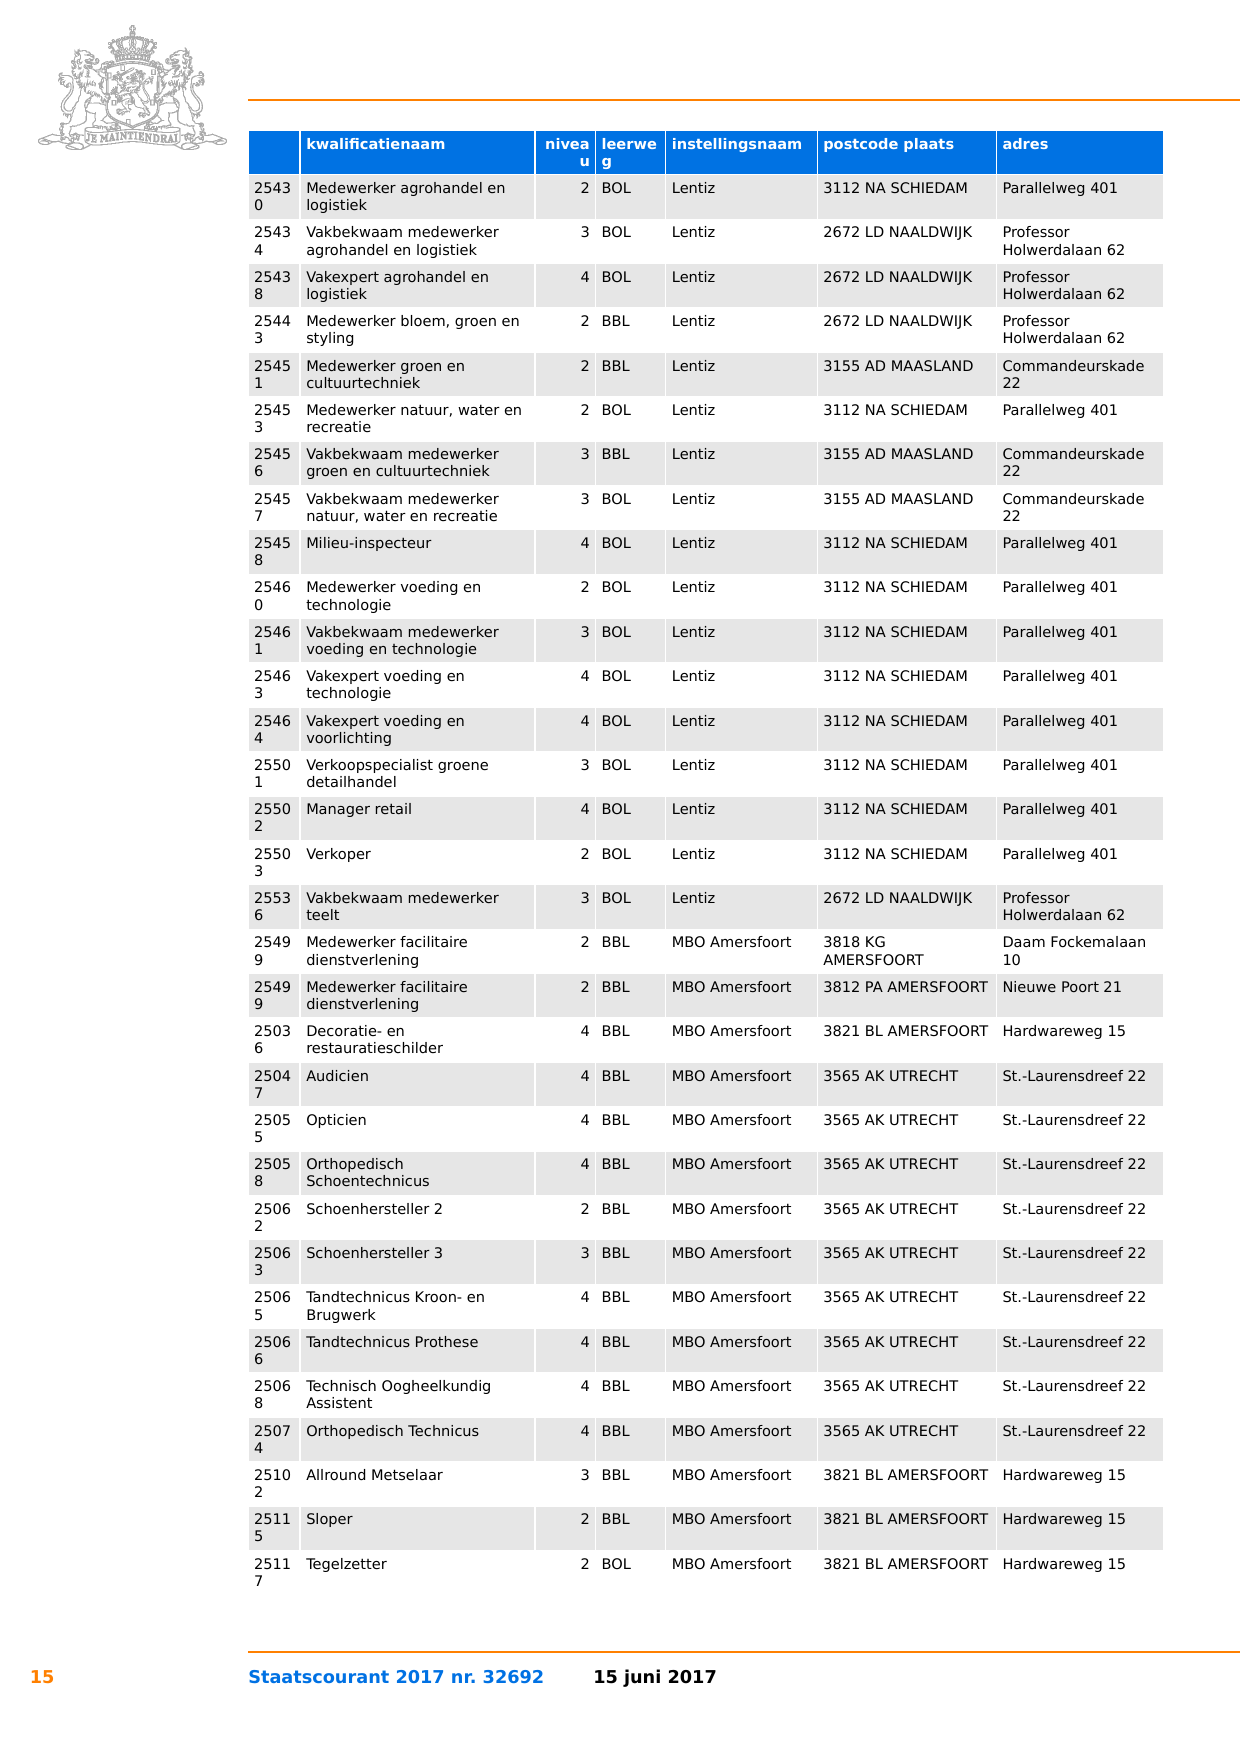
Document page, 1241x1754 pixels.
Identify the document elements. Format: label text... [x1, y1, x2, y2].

table_cell 4 [536, 1152, 595, 1195]
table_cell 3812 PA AMERSFOORT [818, 974, 996, 1017]
table_cell 3565 AK UTRECHT [818, 1196, 996, 1239]
table_cell Medewerker groen en cultuurtechniek [301, 353, 534, 396]
table_cell Lentiz [666, 708, 817, 751]
table_cell 2 [536, 309, 595, 352]
table_cell Lentiz [666, 264, 817, 307]
table_cell BBL [596, 1063, 665, 1106]
table_cell 3 [536, 442, 595, 485]
table_cell 4 [536, 1329, 595, 1372]
table_cell 3 [536, 1240, 595, 1284]
table_cell St.-Laurensdreef 22 [997, 1418, 1163, 1461]
table_cell 4 [536, 1418, 595, 1461]
table_cell Parallelweg 401 [997, 797, 1163, 840]
table_cell MBO Amersfoort [666, 1329, 817, 1372]
table_cell Commandeurskade 22 [997, 353, 1163, 396]
table_cell 3155 AD MAASLAND [818, 442, 996, 485]
table_cell 25456 [249, 442, 299, 485]
table_cell Vakexpert voeding en voorlichting [301, 708, 534, 751]
table_cell 25451 [249, 353, 299, 396]
table_cell Vakexpert agrohandel en logistiek [301, 264, 534, 307]
table_cell BBL [596, 1240, 665, 1284]
table_cell 2 [536, 1551, 595, 1594]
table_cell 25115 [249, 1507, 299, 1550]
table_cell BOL [596, 1551, 665, 1594]
table_cell Orthopedisch Technicus [301, 1418, 534, 1461]
table_cell Hardwareweg 15 [997, 1019, 1163, 1062]
table_cell 4 [536, 264, 595, 307]
table_cell 25430 [249, 175, 299, 219]
table_cell 3565 AK UTRECHT [818, 1374, 996, 1417]
table_header postcode plaats [818, 131, 996, 174]
table_cell MBO Amersfoort [666, 1551, 817, 1594]
table_cell BBL [596, 1285, 665, 1328]
table_cell BBL [596, 1418, 665, 1461]
table_cell Vakexpert voeding en technologie [301, 664, 534, 707]
table_cell Allround Metselaar [301, 1462, 534, 1506]
table_cell Lentiz [666, 885, 817, 929]
table_cell Verkoper [301, 841, 534, 884]
table_cell 3112 NA SCHIEDAM [818, 752, 996, 796]
table_cell BBL [596, 309, 665, 352]
table_cell Parallelweg 401 [997, 841, 1163, 884]
table_cell MBO Amersfoort [666, 1063, 817, 1106]
table_cell 3 [536, 1462, 595, 1506]
table_cell Lentiz [666, 797, 817, 840]
table_cell Parallelweg 401 [997, 619, 1163, 662]
table_cell Parallelweg 401 [997, 575, 1163, 618]
table_cell 25501 [249, 752, 299, 796]
table_cell Lentiz [666, 442, 817, 485]
table_cell Parallelweg 401 [997, 530, 1163, 574]
table_cell 2 [536, 175, 595, 219]
table_cell 3112 NA SCHIEDAM [818, 664, 996, 707]
table_cell BOL [596, 530, 665, 574]
table_cell Lentiz [666, 530, 817, 574]
table_cell MBO Amersfoort [666, 1152, 817, 1195]
table_cell St.-Laurensdreef 22 [997, 1107, 1163, 1151]
table_cell BBL [596, 353, 665, 396]
table_cell BOL [596, 752, 665, 796]
table_cell Lentiz [666, 752, 817, 796]
table_cell 3565 AK UTRECHT [818, 1329, 996, 1372]
table_cell BOL [596, 175, 665, 219]
table_cell 25503 [249, 841, 299, 884]
table_cell BBL [596, 1196, 665, 1239]
table_cell 2 [536, 1507, 595, 1550]
table_header adres [997, 131, 1163, 174]
table_cell Parallelweg 401 [997, 664, 1163, 707]
table_cell 25047 [249, 1063, 299, 1106]
table_cell 3 [536, 885, 595, 929]
table_cell BBL [596, 1329, 665, 1372]
table_cell 25453 [249, 397, 299, 441]
table_cell BBL [596, 1152, 665, 1195]
table_cell BOL [596, 486, 665, 529]
table_cell 3565 AK UTRECHT [818, 1240, 996, 1284]
table_cell Schoenhersteller 3 [301, 1240, 534, 1284]
table_cell 25055 [249, 1107, 299, 1151]
table_cell Medewerker agrohandel en logistiek [301, 175, 534, 219]
table_cell BOL [596, 841, 665, 884]
picture [38, 25, 227, 150]
table_cell MBO Amersfoort [666, 1418, 817, 1461]
table_cell Hardwareweg 15 [997, 1551, 1163, 1594]
table_cell Lentiz [666, 353, 817, 396]
table_cell 3821 BL AMERSFOORT [818, 1551, 996, 1594]
table_cell Parallelweg 401 [997, 752, 1163, 796]
table_cell BOL [596, 664, 665, 707]
table_cell 2 [536, 353, 595, 396]
table_cell MBO Amersfoort [666, 1507, 817, 1550]
table_cell 25434 [249, 220, 299, 263]
table_cell BBL [596, 1019, 665, 1062]
table_cell BBL [596, 1374, 665, 1417]
table_cell Verkoopspecialist groene detailhandel [301, 752, 534, 796]
table_cell 3112 NA SCHIEDAM [818, 397, 996, 441]
table_cell 3112 NA SCHIEDAM [818, 797, 996, 840]
table_cell Opticien [301, 1107, 534, 1151]
table_cell BOL [596, 264, 665, 307]
table_cell 3565 AK UTRECHT [818, 1285, 996, 1328]
table_cell Lentiz [666, 575, 817, 618]
table_cell 3112 NA SCHIEDAM [818, 530, 996, 574]
table_cell 2 [536, 1196, 595, 1239]
table_cell Vakbekwaam medewerker agrohandel en logistiek [301, 220, 534, 263]
table_cell 25502 [249, 797, 299, 840]
table_cell 3112 NA SCHIEDAM [818, 575, 996, 618]
table_cell 25461 [249, 619, 299, 662]
table_cell 25438 [249, 264, 299, 307]
table_cell 4 [536, 664, 595, 707]
table_cell Nieuwe Poort 21 [997, 974, 1163, 1017]
table_cell 25499 [249, 974, 299, 1017]
table_cell Commandeurskade 22 [997, 442, 1163, 485]
table_cell BBL [596, 930, 665, 973]
table_header instellingsnaam [666, 131, 817, 174]
table_cell 4 [536, 1019, 595, 1062]
table_header [249, 131, 299, 174]
table_header niveau [536, 131, 595, 174]
table_cell 2 [536, 930, 595, 973]
table_cell 25457 [249, 486, 299, 529]
table_cell Commandeurskade 22 [997, 486, 1163, 529]
table_cell Tandtechnicus Kroon- en Brugwerk [301, 1285, 534, 1328]
table_cell 2672 LD NAALDWIJK [818, 309, 996, 352]
table_cell MBO Amersfoort [666, 1240, 817, 1284]
table_cell 3 [536, 220, 595, 263]
table_cell 25062 [249, 1196, 299, 1239]
table_cell 4 [536, 797, 595, 840]
table_cell St.-Laurensdreef 22 [997, 1240, 1163, 1284]
table_header kwalificatienaam [301, 131, 534, 174]
table_cell Medewerker facilitaire dienstverlening [301, 974, 534, 1017]
table_cell MBO Amersfoort [666, 974, 817, 1017]
table_cell 3821 BL AMERSFOORT [818, 1462, 996, 1506]
table_cell 2672 LD NAALDWIJK [818, 264, 996, 307]
table_cell 25443 [249, 309, 299, 352]
table_cell St.-Laurensdreef 22 [997, 1329, 1163, 1372]
table_cell Decoratie- en restauratieschilder [301, 1019, 534, 1062]
table_cell Hardwareweg 15 [997, 1462, 1163, 1506]
table_cell Professor Holwerdalaan 62 [997, 264, 1163, 307]
table_cell BOL [596, 708, 665, 751]
table_cell Milieu-inspecteur [301, 530, 534, 574]
table_cell BOL [596, 575, 665, 618]
table_cell Lentiz [666, 309, 817, 352]
table_cell 3821 BL AMERSFOORT [818, 1019, 996, 1062]
table_cell 25499 [249, 930, 299, 973]
table_cell St.-Laurensdreef 22 [997, 1196, 1163, 1239]
table_cell St.-Laurensdreef 22 [997, 1374, 1163, 1417]
table_cell Schoenhersteller 2 [301, 1196, 534, 1239]
table_cell Tandtechnicus Prothese [301, 1329, 534, 1372]
table_cell 3155 AD MAASLAND [818, 486, 996, 529]
table_cell 25464 [249, 708, 299, 751]
table_cell 25063 [249, 1240, 299, 1284]
table_cell 25536 [249, 885, 299, 929]
table_cell Tegelzetter [301, 1551, 534, 1594]
table_cell Professor Holwerdalaan 62 [997, 220, 1163, 263]
table_cell 2 [536, 841, 595, 884]
table_cell Daam Fockemalaan 10 [997, 930, 1163, 973]
table_cell Parallelweg 401 [997, 175, 1163, 219]
table_cell BOL [596, 619, 665, 662]
table_cell Medewerker bloem, groen en styling [301, 309, 534, 352]
table_cell St.-Laurensdreef 22 [997, 1285, 1163, 1328]
table_cell Lentiz [666, 486, 817, 529]
table_cell 3565 AK UTRECHT [818, 1107, 996, 1151]
table_cell 3821 BL AMERSFOORT [818, 1507, 996, 1550]
table_cell 4 [536, 1107, 595, 1151]
table_cell 25068 [249, 1374, 299, 1417]
table_cell 25036 [249, 1019, 299, 1062]
table_cell BOL [596, 797, 665, 840]
table_cell 4 [536, 708, 595, 751]
table_cell 25463 [249, 664, 299, 707]
table_cell Parallelweg 401 [997, 397, 1163, 441]
table_cell Professor Holwerdalaan 62 [997, 309, 1163, 352]
table_cell St.-Laurensdreef 22 [997, 1152, 1163, 1195]
table_cell 3 [536, 752, 595, 796]
table_cell Vakbekwaam medewerker voeding en technologie [301, 619, 534, 662]
table_cell 25458 [249, 530, 299, 574]
table_cell 3 [536, 486, 595, 529]
table_cell 2 [536, 575, 595, 618]
table_cell Lentiz [666, 175, 817, 219]
table_cell Lentiz [666, 220, 817, 263]
table_cell Sloper [301, 1507, 534, 1550]
table_cell MBO Amersfoort [666, 930, 817, 973]
table_cell 3155 AD MAASLAND [818, 353, 996, 396]
table_header leerweg [596, 131, 665, 174]
table_cell 3818 KG AMERSFOORT [818, 930, 996, 973]
table_cell Vakbekwaam medewerker natuur, water en recreatie [301, 486, 534, 529]
table_cell 25117 [249, 1551, 299, 1594]
table_cell 4 [536, 1374, 595, 1417]
table_cell St.-Laurensdreef 22 [997, 1063, 1163, 1106]
table_cell 3112 NA SCHIEDAM [818, 175, 996, 219]
table_cell BOL [596, 220, 665, 263]
table_cell Vakbekwaam medewerker teelt [301, 885, 534, 929]
table_cell BBL [596, 1507, 665, 1550]
table_cell MBO Amersfoort [666, 1196, 817, 1239]
table_cell Professor Holwerdalaan 62 [997, 885, 1163, 929]
table_cell Medewerker voeding en technologie [301, 575, 534, 618]
table_cell 3565 AK UTRECHT [818, 1418, 996, 1461]
table_cell Orthopedisch Schoentechnicus [301, 1152, 534, 1195]
table_cell 3112 NA SCHIEDAM [818, 708, 996, 751]
table_cell BBL [596, 1462, 665, 1506]
table_cell Parallelweg 401 [997, 708, 1163, 751]
table_cell 2 [536, 974, 595, 1017]
table_cell 2672 LD NAALDWIJK [818, 885, 996, 929]
table_cell Lentiz [666, 397, 817, 441]
table_cell 3565 AK UTRECHT [818, 1152, 996, 1195]
table_cell 3565 AK UTRECHT [818, 1063, 996, 1106]
table_cell 3 [536, 619, 595, 662]
table_cell MBO Amersfoort [666, 1285, 817, 1328]
table_cell 25065 [249, 1285, 299, 1328]
table_cell Vakbekwaam medewerker groen en cultuurtechniek [301, 442, 534, 485]
table_cell BBL [596, 974, 665, 1017]
table_cell 4 [536, 1285, 595, 1328]
table_cell MBO Amersfoort [666, 1107, 817, 1151]
table_cell 3112 NA SCHIEDAM [818, 841, 996, 884]
table_cell MBO Amersfoort [666, 1462, 817, 1506]
table_cell Lentiz [666, 619, 817, 662]
table_cell Hardwareweg 15 [997, 1507, 1163, 1550]
table_cell MBO Amersfoort [666, 1374, 817, 1417]
table_cell BBL [596, 442, 665, 485]
table_cell 2672 LD NAALDWIJK [818, 220, 996, 263]
table_cell 2 [536, 397, 595, 441]
table_cell 25066 [249, 1329, 299, 1372]
table_cell MBO Amersfoort [666, 1019, 817, 1062]
table_cell Medewerker natuur, water en recreatie [301, 397, 534, 441]
table_cell Medewerker facilitaire dienstverlening [301, 930, 534, 973]
table_cell BOL [596, 397, 665, 441]
table_cell 3112 NA SCHIEDAM [818, 619, 996, 662]
table_cell BOL [596, 885, 665, 929]
table_cell 25058 [249, 1152, 299, 1195]
table_cell Manager retail [301, 797, 534, 840]
table_cell BBL [596, 1107, 665, 1151]
table_cell 4 [536, 1063, 595, 1106]
table_cell 25074 [249, 1418, 299, 1461]
table_cell 25102 [249, 1462, 299, 1506]
table_cell 25460 [249, 575, 299, 618]
table_cell Technisch Oogheelkundig Assistent [301, 1374, 534, 1417]
table_cell 4 [536, 530, 595, 574]
table_cell Audicien [301, 1063, 534, 1106]
table_cell Lentiz [666, 664, 817, 707]
table_cell Lentiz [666, 841, 817, 884]
